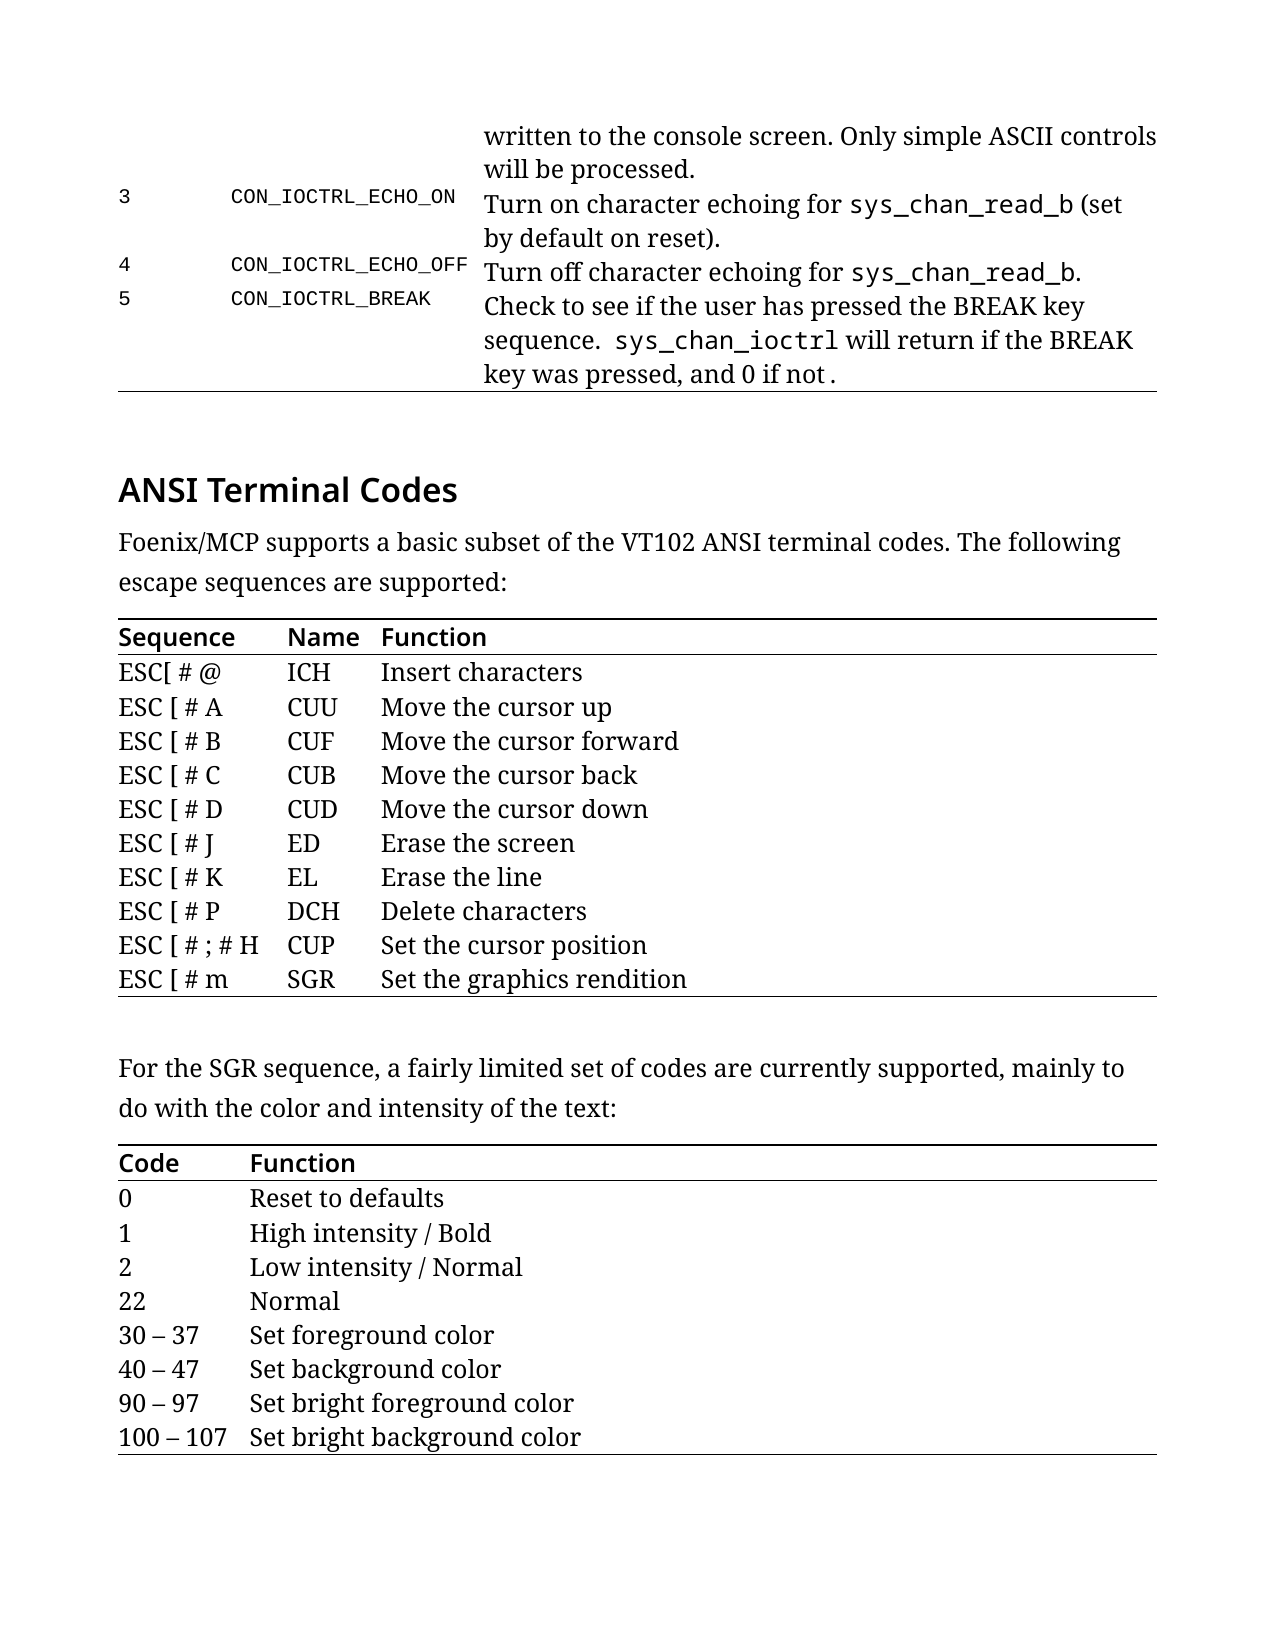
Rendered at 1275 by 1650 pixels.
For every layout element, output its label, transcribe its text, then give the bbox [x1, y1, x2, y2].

table_cell Reset to defaults [249, 1181, 1157, 1215]
table_cell 5 [118, 289, 231, 391]
table_cell 100 – 107 [118, 1420, 249, 1454]
table_cell SGR [287, 962, 381, 996]
table_cell ESC [ # m [118, 962, 287, 996]
table_header Name [287, 620, 381, 653]
table_cell CON_IOCTRL_ECHO_ON [231, 186, 484, 254]
table_cell Set bright background color [249, 1420, 1157, 1454]
table_cell Turn on character echoing for sys_chan_read_b (set by default on reset). [484, 186, 1157, 254]
text Foenix/MCP supports a basic subset of the VT102 ANSI terminal codes. The following escape sequences are supported: [118, 525, 1157, 598]
table_cell ESC [ # B [118, 723, 287, 757]
table_cell CUF [287, 723, 381, 757]
table_cell ESC [ # C [118, 757, 287, 791]
table_cell Erase the screen [381, 825, 1157, 859]
table_cell ESC [ # P [118, 894, 287, 928]
table_cell CUU [287, 689, 381, 723]
table_cell Set foreground color [249, 1318, 1157, 1351]
table_cell Turn off character echoing for sys_chan_read_b. [484, 254, 1157, 288]
table_cell ICH [287, 655, 381, 689]
table_cell EL [287, 860, 381, 893]
table_cell Low intensity / Normal [249, 1249, 1157, 1283]
table_cell Move the cursor up [381, 689, 1157, 723]
table_cell 30 – 37 [118, 1318, 249, 1351]
table_cell Erase the line [381, 860, 1157, 893]
table_cell Move the cursor back [381, 757, 1157, 791]
table_cell Set background color [249, 1351, 1157, 1386]
table_cell CUB [287, 757, 381, 791]
table_cell CON_IOCTRL_BREAK [231, 289, 484, 391]
text For the SGR sequence, a fairly limited set of codes are currently supported, mainly to do with the color and intensity of the text: [118, 1051, 1157, 1124]
table_cell Normal [249, 1283, 1157, 1317]
table_cell 1 [118, 1215, 249, 1249]
table_header Function [381, 620, 1157, 653]
table_cell 22 [118, 1283, 249, 1317]
table_cell 4 [118, 254, 231, 288]
table_header Sequence [118, 620, 287, 653]
table_cell ESC [ # ; # H [118, 928, 287, 962]
table_cell Insert characters [381, 655, 1157, 689]
table_cell 40 – 47 [118, 1351, 249, 1386]
table_header Function [249, 1146, 1157, 1179]
table_cell Move the cursor down [381, 791, 1157, 825]
table_cell CON_IOCTRL_ECHO_OFF [231, 254, 484, 288]
table_cell ED [287, 825, 381, 859]
table_cell [231, 118, 484, 186]
table_cell Set the graphics rendition [381, 962, 1157, 996]
table_header Code [118, 1146, 249, 1179]
table_cell High intensity / Bold [249, 1215, 1157, 1249]
table_cell ESC[ # @ [118, 655, 287, 689]
table_cell ESC [ # A [118, 689, 287, 723]
table_cell ESC [ # D [118, 791, 287, 825]
table_cell 90 – 97 [118, 1386, 249, 1419]
table_cell CUD [287, 791, 381, 825]
table_cell ESC [ # J [118, 825, 287, 859]
table_cell Set bright foreground color [249, 1386, 1157, 1419]
table_cell Set the cursor position [381, 928, 1157, 962]
table_cell [118, 118, 231, 186]
table_cell 3 [118, 186, 231, 254]
table_cell 0 [118, 1181, 249, 1215]
table_cell written to the console screen. Only simple ASCII controls will be processed. [484, 118, 1157, 186]
table_cell Check to see if the user has pressed the BREAK key sequence. sys_chan_ioctrl will return if the BREAK key was pressed, and 0 if not. [484, 289, 1157, 391]
table_cell 2 [118, 1249, 249, 1283]
table_cell Delete characters [381, 894, 1157, 928]
table_cell Move the cursor forward [381, 723, 1157, 757]
subtitle ANSI Terminal Codes [118, 467, 1157, 512]
table_cell ESC [ # K [118, 860, 287, 893]
table_cell DCH [287, 894, 381, 928]
table_cell CUP [287, 928, 381, 962]
